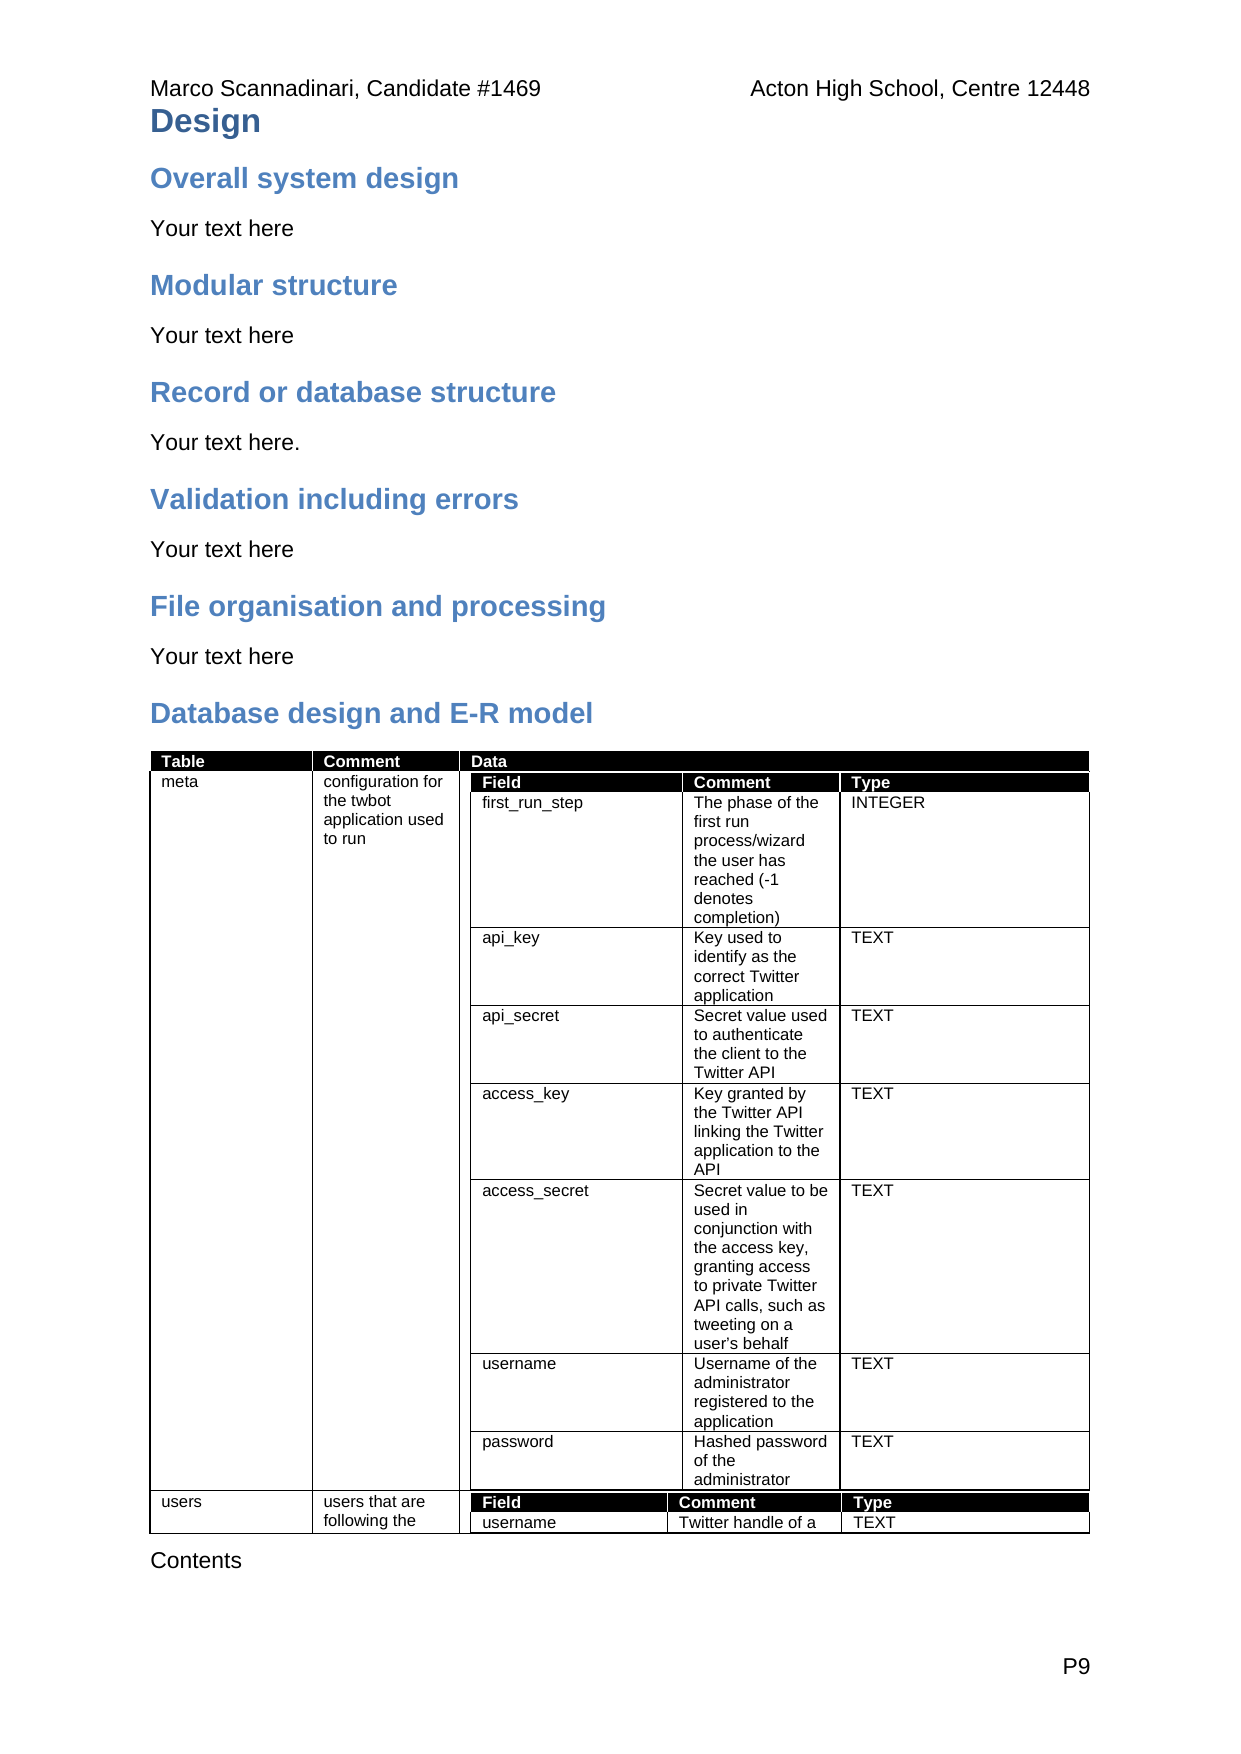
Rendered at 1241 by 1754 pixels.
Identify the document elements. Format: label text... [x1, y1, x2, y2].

table_cell Key granted by the Twitter API linking the Twitter application to the API [683, 1084, 839, 1179]
subtitle Record or database structure [150, 375, 1090, 408]
table_cell ­­first_run_step [471, 793, 682, 927]
table_header Type [842, 1493, 1089, 1512]
text Your text here [150, 322, 1090, 348]
table_cell Secret value used to authenticate the client to the Twitter API [683, 1006, 839, 1082]
table_cell users [151, 1491, 312, 1533]
subtitle Design [150, 101, 1090, 140]
table_cell Twitter handle of a [668, 1513, 841, 1532]
table_cell TEXT [841, 928, 1089, 1005]
table_cell Hashed password of the administrator [683, 1432, 839, 1489]
table_cell meta [151, 772, 312, 1490]
table_cell access_key [471, 1084, 682, 1179]
table_cell api_key [471, 928, 682, 1005]
text Your text here. [150, 429, 1090, 456]
text Your text here [150, 215, 1090, 241]
table_cell INTEGER [841, 793, 1089, 927]
subtitle Database design and E-R model [150, 696, 1090, 729]
table_cell [460, 772, 470, 1490]
table_cell password [471, 1432, 682, 1489]
table_header Data [460, 751, 1089, 771]
table_cell configuration for the twbot application used to run [313, 772, 459, 1490]
table_cell TEXT [841, 1006, 1089, 1082]
table_cell The phase of the first run process/wizard the user has reached (-1 denotes completion) [683, 793, 839, 927]
table_header Comment [313, 751, 459, 771]
table_cell TEXT [841, 1180, 1089, 1353]
text Your text here [150, 643, 1090, 670]
table_cell users that are following the [313, 1491, 459, 1533]
table_cell TEXT [841, 1354, 1089, 1431]
table_cell Key used to identify as the correct Twitter application [683, 928, 839, 1005]
table_header Table [151, 751, 312, 771]
table_header Comment [683, 773, 839, 792]
table_cell api_secret [471, 1006, 682, 1082]
subtitle Modular structure [150, 268, 1090, 301]
table_cell Secret value to be used in conjunction with the access key, granting access to private Twitter API calls, such as tweeting on a user’s behalf [683, 1180, 839, 1353]
table_header Type [841, 773, 1089, 792]
table_header Field [471, 1493, 667, 1512]
table_cell [460, 1491, 470, 1533]
table_cell username [471, 1513, 667, 1532]
table_cell access_secret [471, 1180, 682, 1353]
table_cell username [471, 1354, 682, 1431]
table_cell Username of the administrator registered to the application [683, 1354, 839, 1431]
subtitle File organisation and processing [150, 589, 1090, 622]
subtitle Overall system design [150, 161, 1090, 194]
subtitle Validation including errors [150, 482, 1090, 515]
table_header Field [471, 773, 682, 792]
table_cell TEXT [841, 1432, 1089, 1489]
text Your text here [150, 536, 1090, 563]
table_header Comment [668, 1493, 841, 1512]
table_cell TEXT [841, 1084, 1089, 1179]
table_cell TEXT [842, 1513, 1089, 1532]
